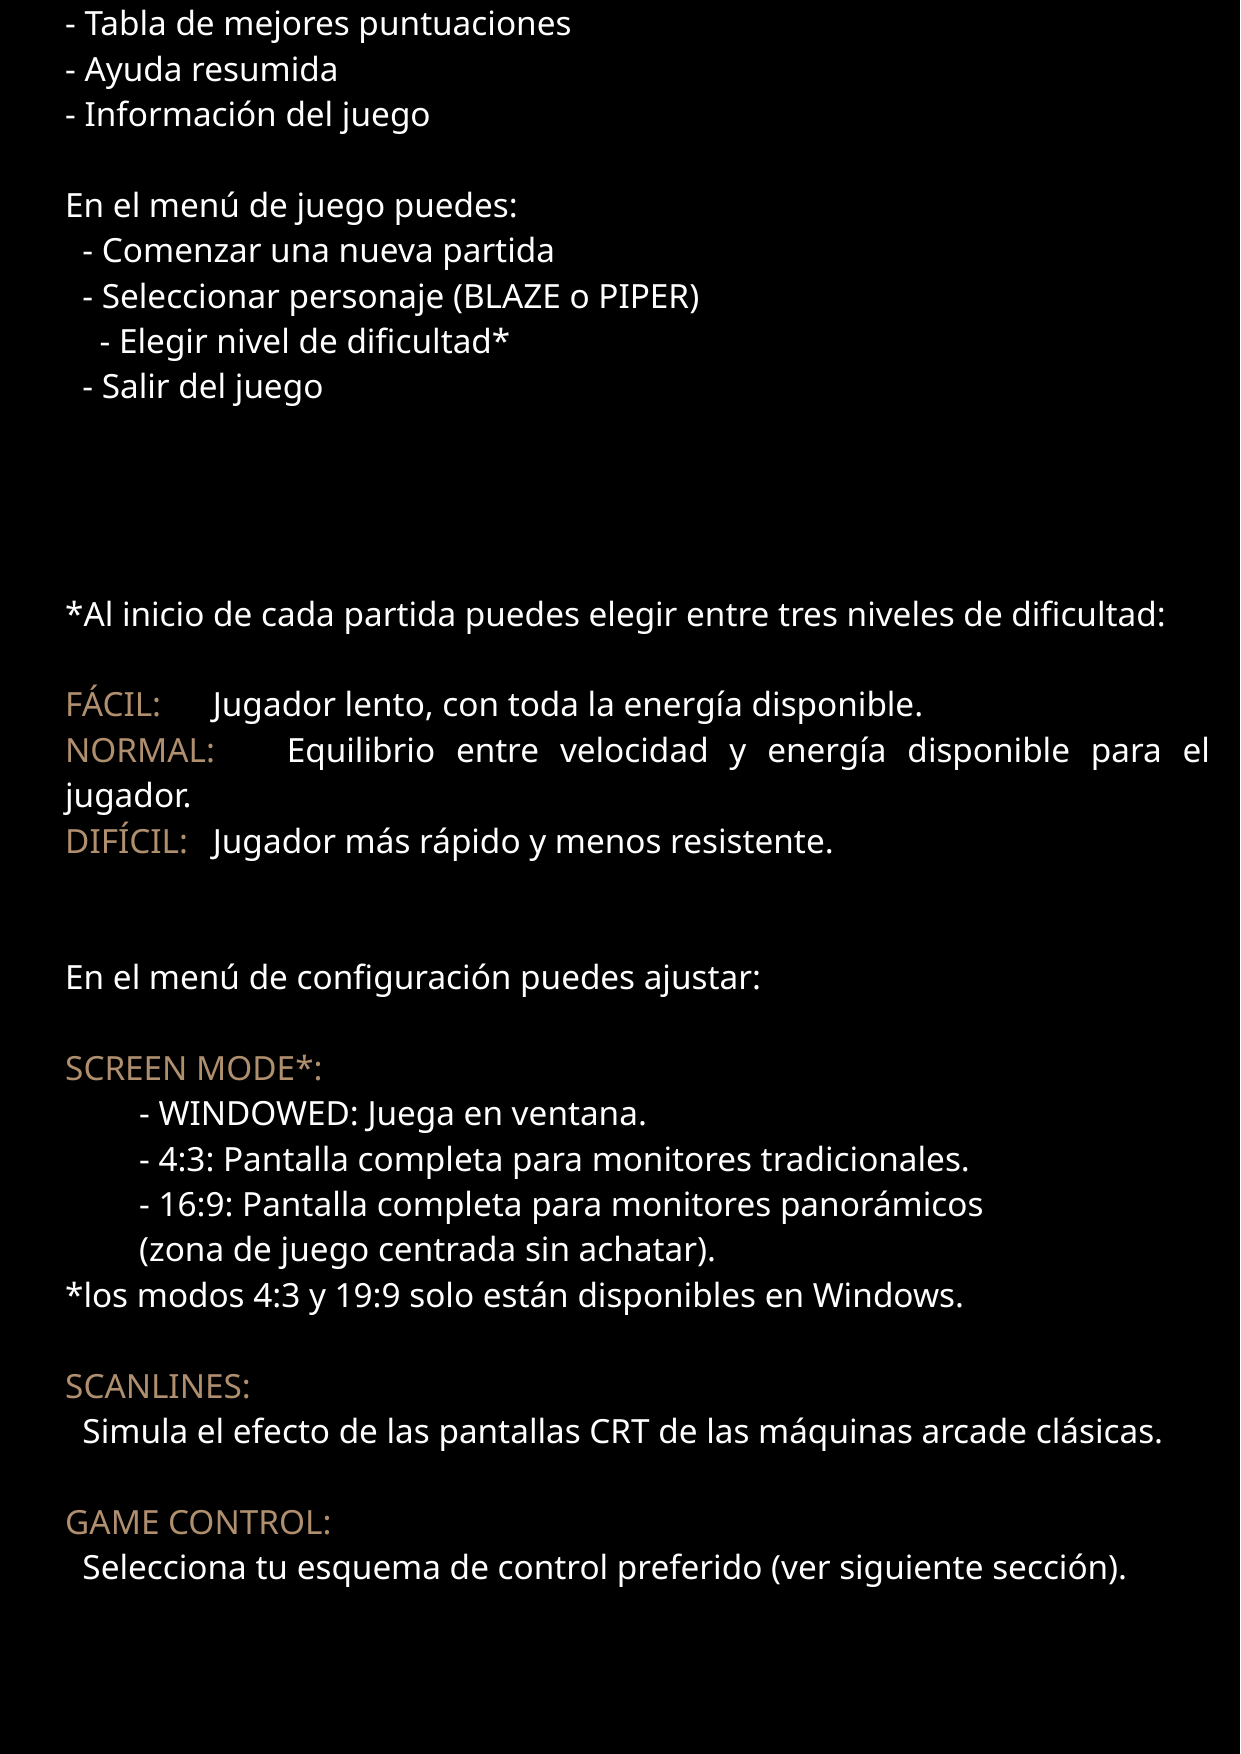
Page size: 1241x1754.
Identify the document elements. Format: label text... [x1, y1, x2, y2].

text - Información del juego [65, 91, 1211, 136]
text - Salir del juego [65, 363, 1211, 409]
text - WINDOWED: Juega en ventana. [65, 1090, 1211, 1135]
text - Ayuda resumida [65, 45, 1211, 91]
text En el menú de juego puedes: [65, 182, 1211, 227]
text - Seleccionar personaje (BLAZE o PIPER) [65, 272, 1211, 318]
text - Tabla de mejores puntuaciones [65, 0, 1211, 45]
text - 4:3: Pantalla completa para monitores tradicionales. [65, 1135, 1211, 1181]
text SCANLINES: [65, 1362, 1211, 1408]
text *los modos 4:3 y 19:9 solo están disponibles en Windows. [65, 1272, 1211, 1317]
text Simula el efecto de las pantallas CRT de las máquinas arcade clásicas. [65, 1408, 1211, 1453]
text - Elegir nivel de dificultad* [65, 318, 1211, 363]
text En el menú de configuración puedes ajustar: [65, 954, 1211, 999]
text (zona de juego centrada sin achatar). [65, 1226, 1211, 1272]
text SCREEN MODE*: [65, 1044, 1211, 1090]
text NORMAL: Equilibrio entre velocidad y energía disponible para el jugador. [65, 727, 1211, 817]
text DIFÍCIL: Jugador más rápido y menos resistente. [65, 817, 1211, 863]
text - Comenzar una nueva partida [65, 227, 1211, 272]
text GAME CONTROL: [65, 1499, 1211, 1544]
text *Al inicio de cada partida puedes elegir entre tres niveles de dificultad: [65, 590, 1211, 636]
text Selecciona tu esquema de control preferido (ver siguiente sección). [65, 1544, 1211, 1589]
text FÁCIL: Jugador lento, con toda la energía disponible. [65, 681, 1211, 727]
text - 16:9: Pantalla completa para monitores panorámicos [65, 1181, 1211, 1226]
